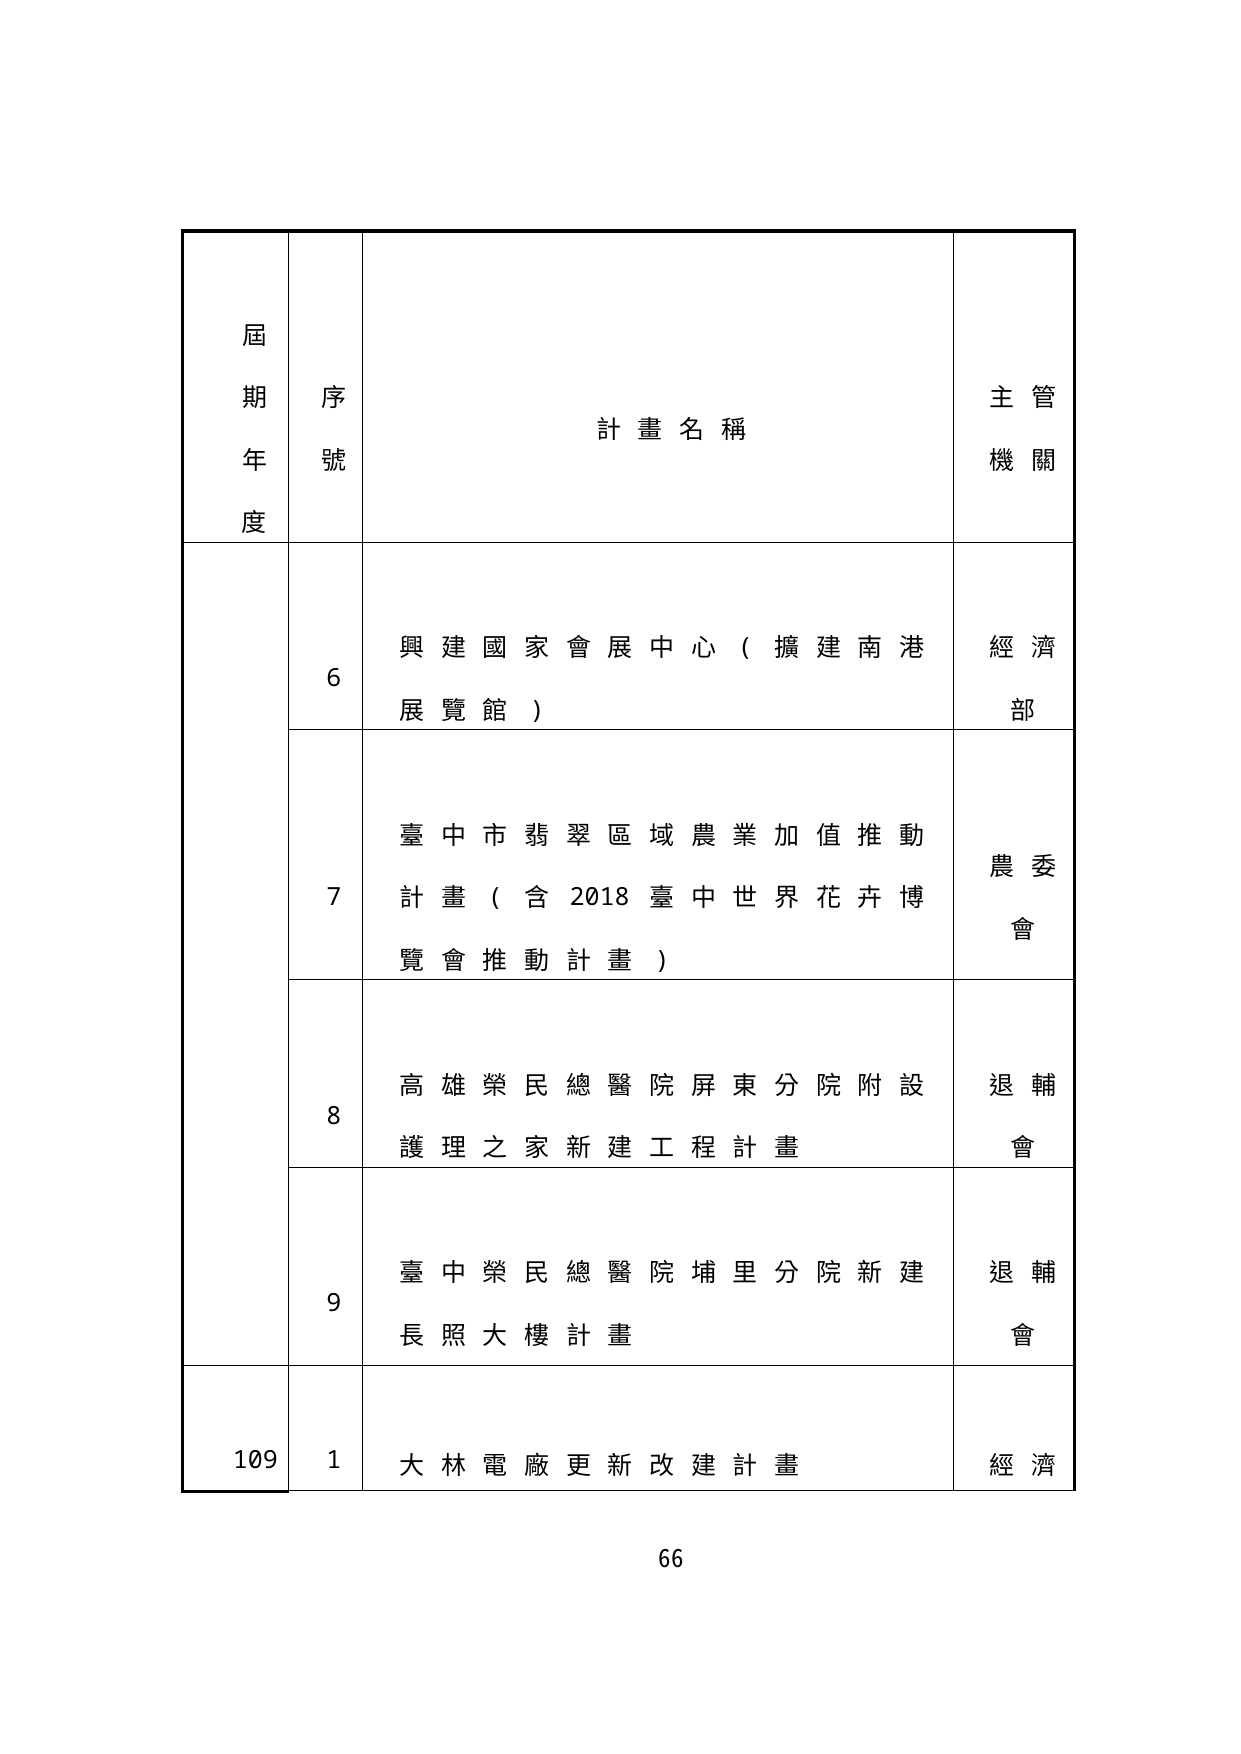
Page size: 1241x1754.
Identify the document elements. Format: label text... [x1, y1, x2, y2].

table_header 序號 [289, 233, 362, 542]
table_cell 大林電廠更新改建計畫 [363, 1366, 953, 1490]
table_cell 7 [289, 730, 362, 979]
table_cell 興建國家會展中心(擴建南港展覽館) [363, 543, 953, 729]
table_header 主管機關 [954, 233, 1073, 542]
table_cell 8 [289, 980, 362, 1167]
table_cell 退輔會 [954, 1168, 1073, 1365]
table_cell [184, 543, 288, 1365]
table_cell 臺中榮民總醫院埔里分院新建長照大樓計畫 [363, 1168, 953, 1365]
table_cell 9 [289, 1168, 362, 1365]
table_cell 109 [184, 1366, 288, 1490]
table_cell 退輔會 [954, 980, 1073, 1167]
table_header 屆期年度 [184, 233, 288, 542]
table_cell 經濟部 [954, 543, 1073, 729]
table_cell 6 [289, 543, 362, 729]
table_cell 農委會 [954, 730, 1073, 979]
table_header 計畫名稱 [363, 233, 953, 542]
table_cell 1 [289, 1366, 362, 1490]
table_cell 臺中市翡翠區域農業加值推動計畫(含2018臺中世界花卉博覽會推動計畫) [363, 730, 953, 979]
table_cell 經濟 [954, 1366, 1073, 1490]
table_cell 高雄榮民總醫院屏東分院附設護理之家新建工程計畫 [363, 980, 953, 1167]
